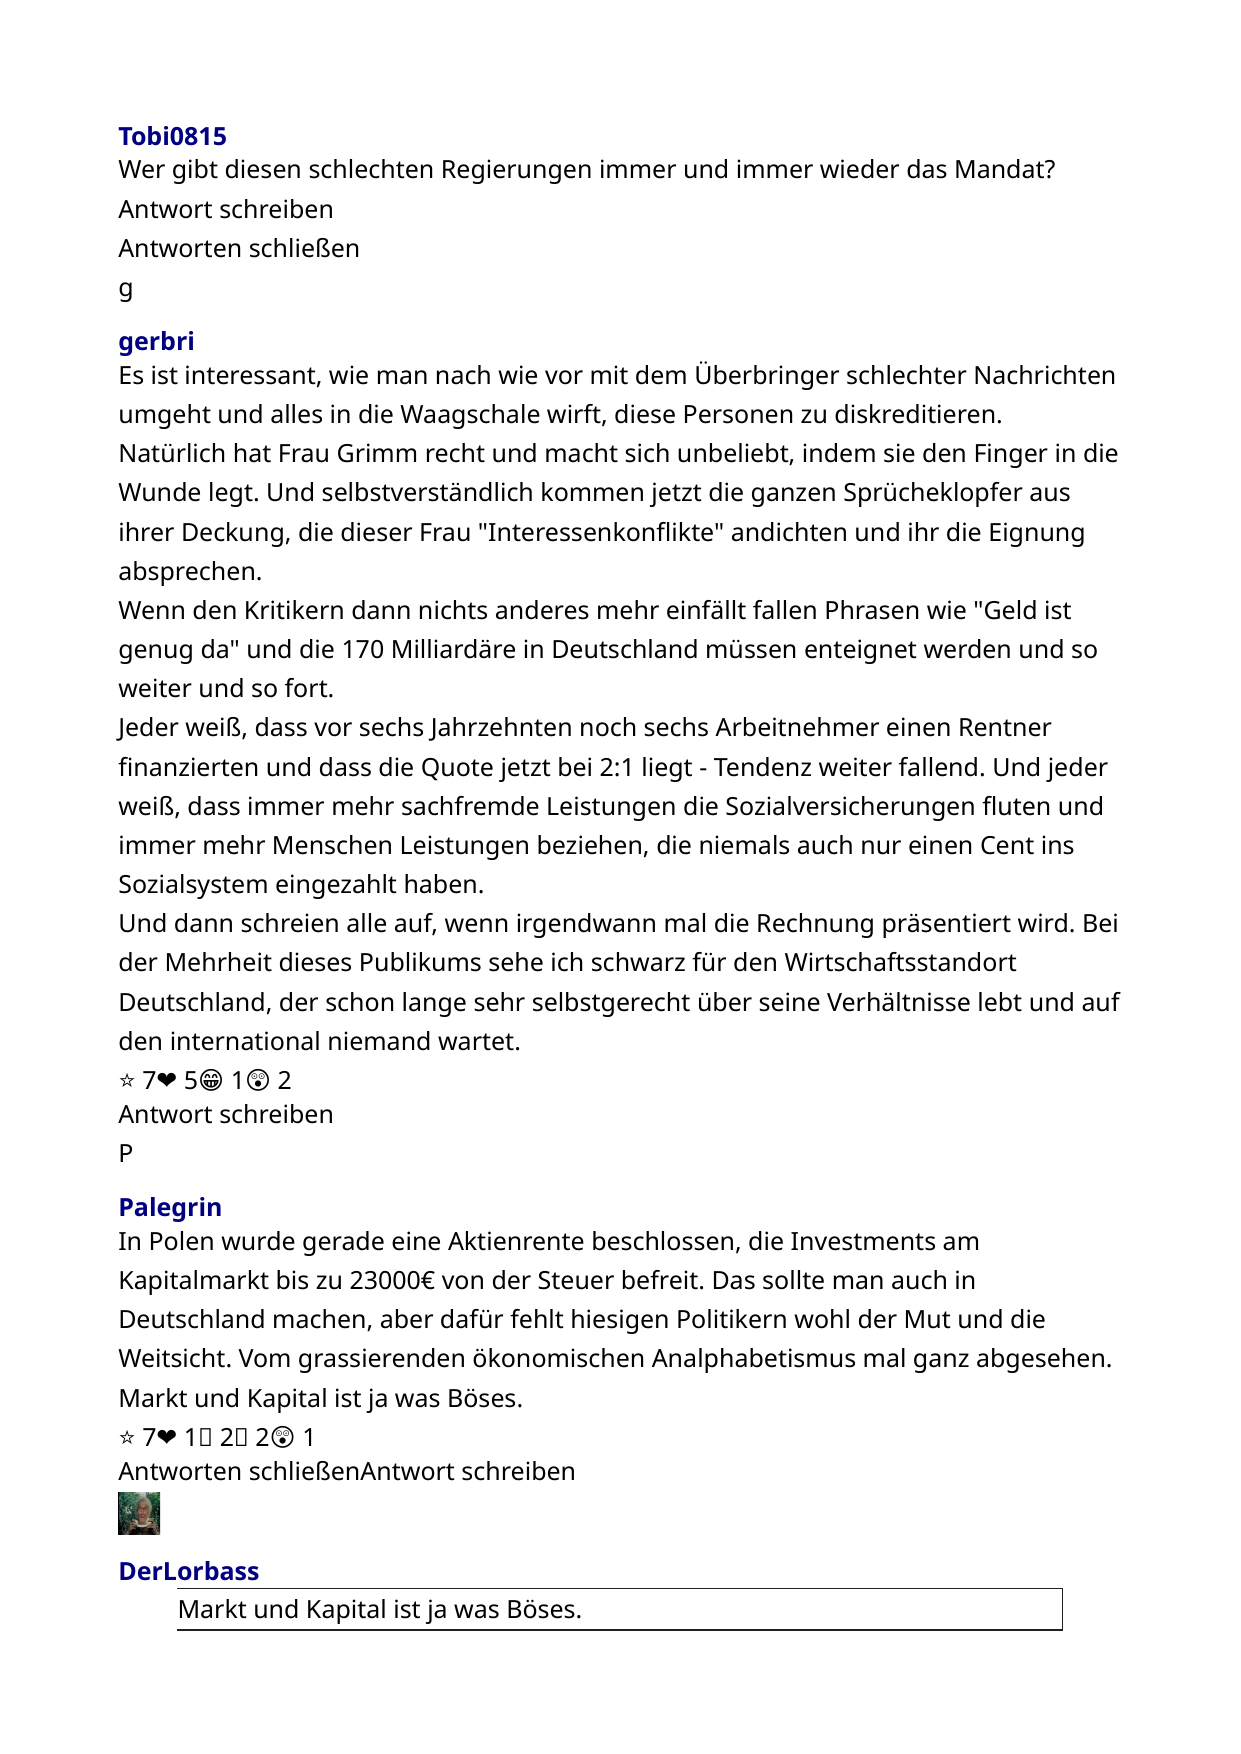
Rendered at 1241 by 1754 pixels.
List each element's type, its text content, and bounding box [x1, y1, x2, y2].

subtitle gerbri [118, 323, 1122, 357]
text Antworten schließen [118, 231, 1122, 264]
text ⭐️ 7❤️ 5😁 1😲 2 [118, 1062, 1122, 1097]
text Natürlich hat Frau Grimm recht und macht sich unbeliebt, indem sie den Finger in die Wunde legt. Und selbstverständlich kommen jetzt die ganzen Sprücheklopfer aus ihrer Deckung, die dieser Frau "Interessenkonflikte" andichten und ihr die Eignung absprechen. [118, 436, 1122, 587]
subtitle Palegrin [118, 1189, 1122, 1223]
text P [118, 1136, 1122, 1170]
subtitle DerLorbass [118, 1554, 1122, 1588]
text Markt und Kapital ist ja was Böses. [177, 1589, 1062, 1629]
subtitle Tobi0815 [118, 118, 1122, 152]
text Es ist interessant, wie man nach wie vor mit dem Überbringer schlechter Nachrichten umgeht und alles in die Waagschale wirft, diese Personen zu diskreditieren. [118, 357, 1122, 431]
text Antworten schließenAntwort schreiben [118, 1453, 1122, 1487]
text Und dann schreien alle auf, wenn irgendwann mal die Rechnung präsentiert wird. Bei der Mehrheit dieses Publikums sehe ich schwarz für den Wirtschaftsstandort Deutschland, der schon lange sehr selbstgerecht über seine Verhältnisse lebt und auf den international niemand wartet. [118, 906, 1122, 1057]
text Wer gibt diesen schlechten Regierungen immer und immer wieder das Mandat? [118, 152, 1122, 186]
text Jeder weiß, dass vor sechs Jahrzehnten noch sechs Arbeitnehmer einen Rentner finanzierten und dass die Quote jetzt bei 2:1 liegt - Tendenz weiter fallend. Und jeder weiß, dass immer mehr sachfremde Leistungen die Sozialversicherungen fluten und immer mehr Menschen Leistungen beziehen, die niemals auch nur einen Cent ins Sozialsystem eingezahlt haben. [118, 710, 1122, 901]
text Wenn den Kritikern dann nichts anderes mehr einfällt fallen Phrasen wie "Geld ist genug da" und die 170 Milliardäre in Deutschland müssen enteignet werden und so weiter und so fort. [118, 592, 1122, 705]
text ⭐️ 7❤️ 1🙁 2🤨 2😲 1 [118, 1419, 1122, 1453]
text In Polen wurde gerade eine Aktienrente beschlossen, die Investments am Kapitalmarkt bis zu 23000€ von der Steuer befreit. Das sollte man auch in Deutschland machen, aber dafür fehlt hiesigen Politikern wohl der Mut und die Weitsicht. Vom grassierenden ökonomischen Analphabetismus mal ganz abgesehen. Markt und Kapital ist ja was Böses. [118, 1223, 1122, 1414]
text Antwort schreiben [118, 1097, 1122, 1131]
text Antwort schreiben [118, 191, 1122, 225]
picture [118, 1492, 161, 1535]
text g [118, 270, 1122, 304]
